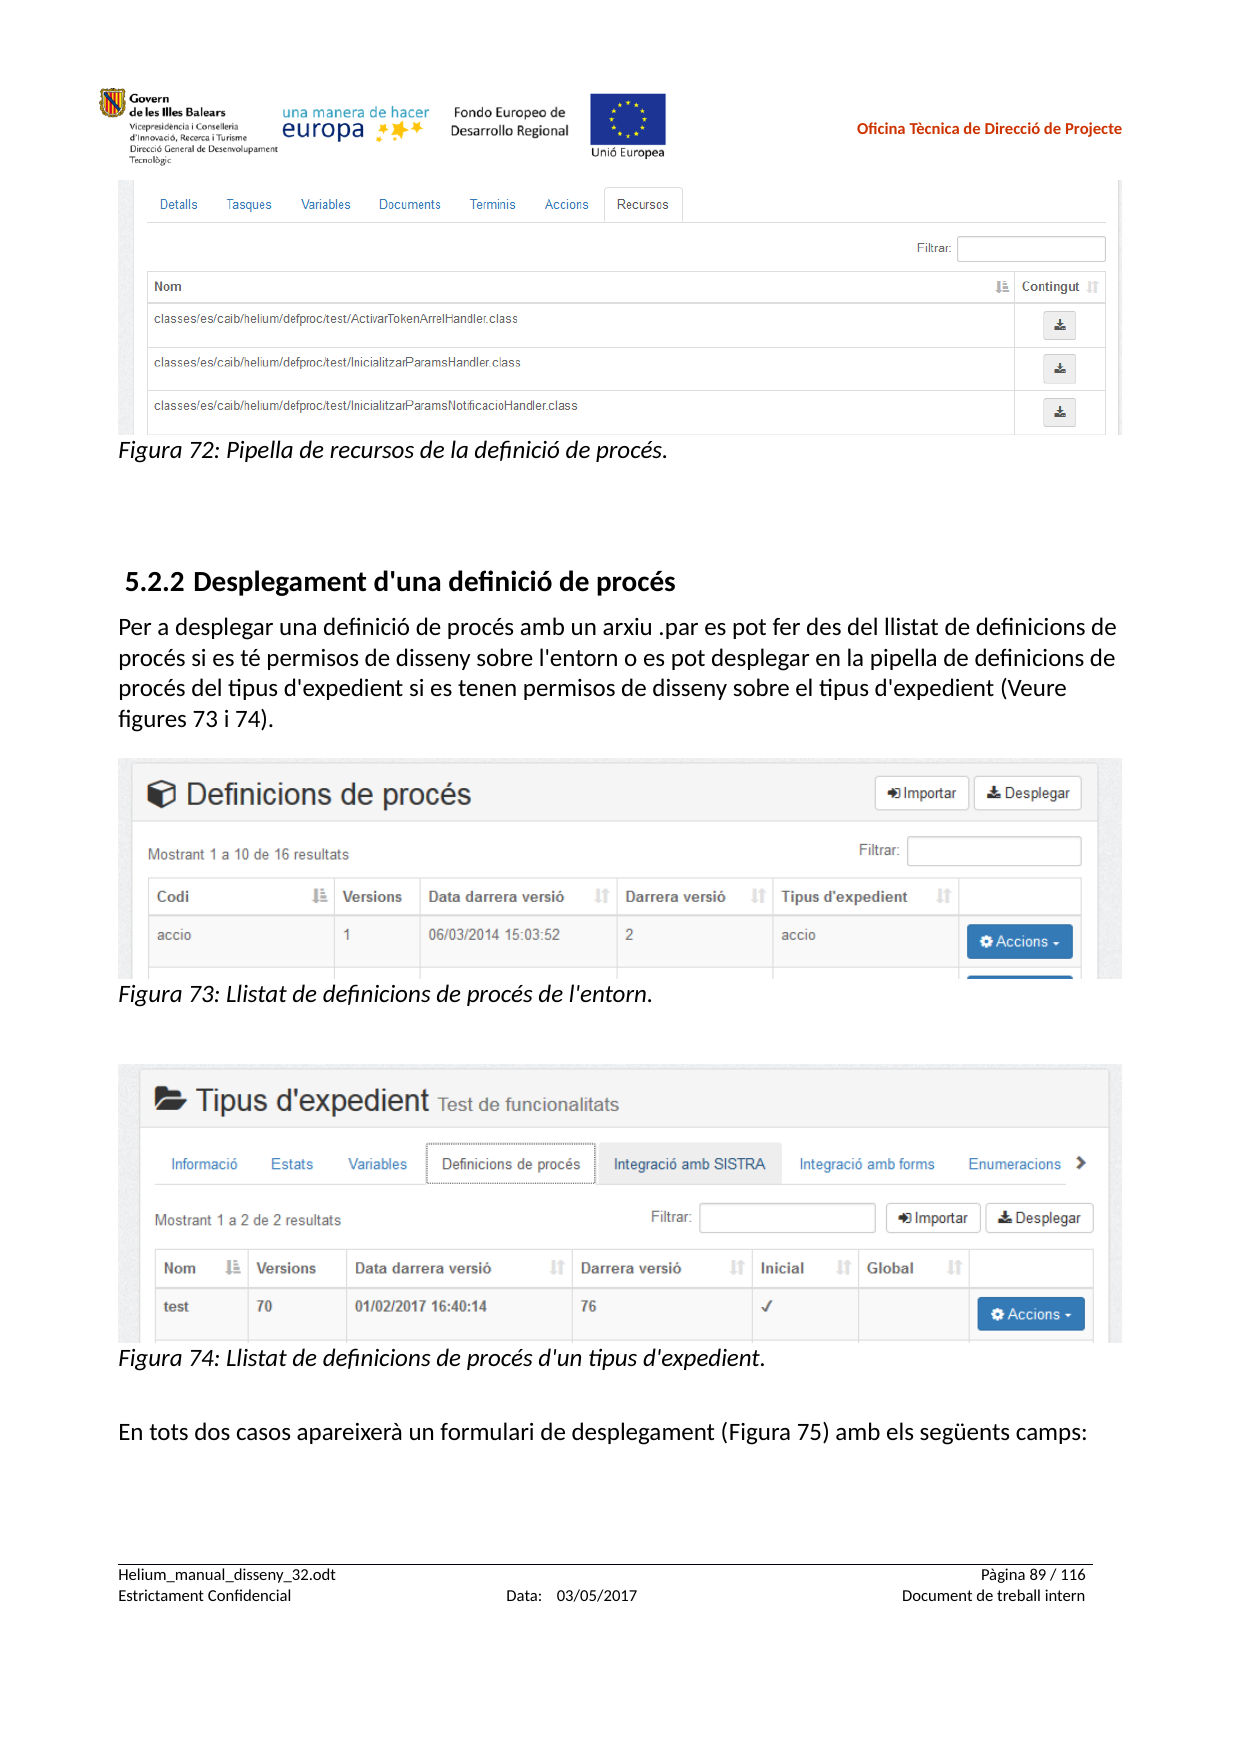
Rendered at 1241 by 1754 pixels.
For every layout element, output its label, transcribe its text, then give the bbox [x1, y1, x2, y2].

picture [118, 180, 1123, 435]
subtitle Desplegament d'una definició de procés [118, 563, 1122, 599]
text Per a desplegar una definició de procés amb un arxiu .par es pot fer des del llistat de definicions de procés si es té permisos de disseny sobre l'entorn o es pot desplegar en la pipella de definicions de procés del tipus d'expedient si es tenen permisos de disseny sobre el tipus d'expedient (Veure figures 73 i 74). [118, 611, 1122, 733]
text En tots dos casos apareixerà un formulari de desplegament (Figura 75) amb els següents camps: [118, 1416, 1122, 1447]
picture [118, 758, 1123, 979]
picture [118, 1064, 1123, 1343]
text Figura 73: Llistat de definicions de procés de l'entorn. [118, 979, 1122, 1009]
text Figura 74: Llistat de definicions de procés d'un tipus d'expedient. [118, 1343, 1122, 1373]
text Figura 72: Pipella de recursos de la definició de procés. [118, 435, 1122, 465]
picture [99, 87, 668, 166]
